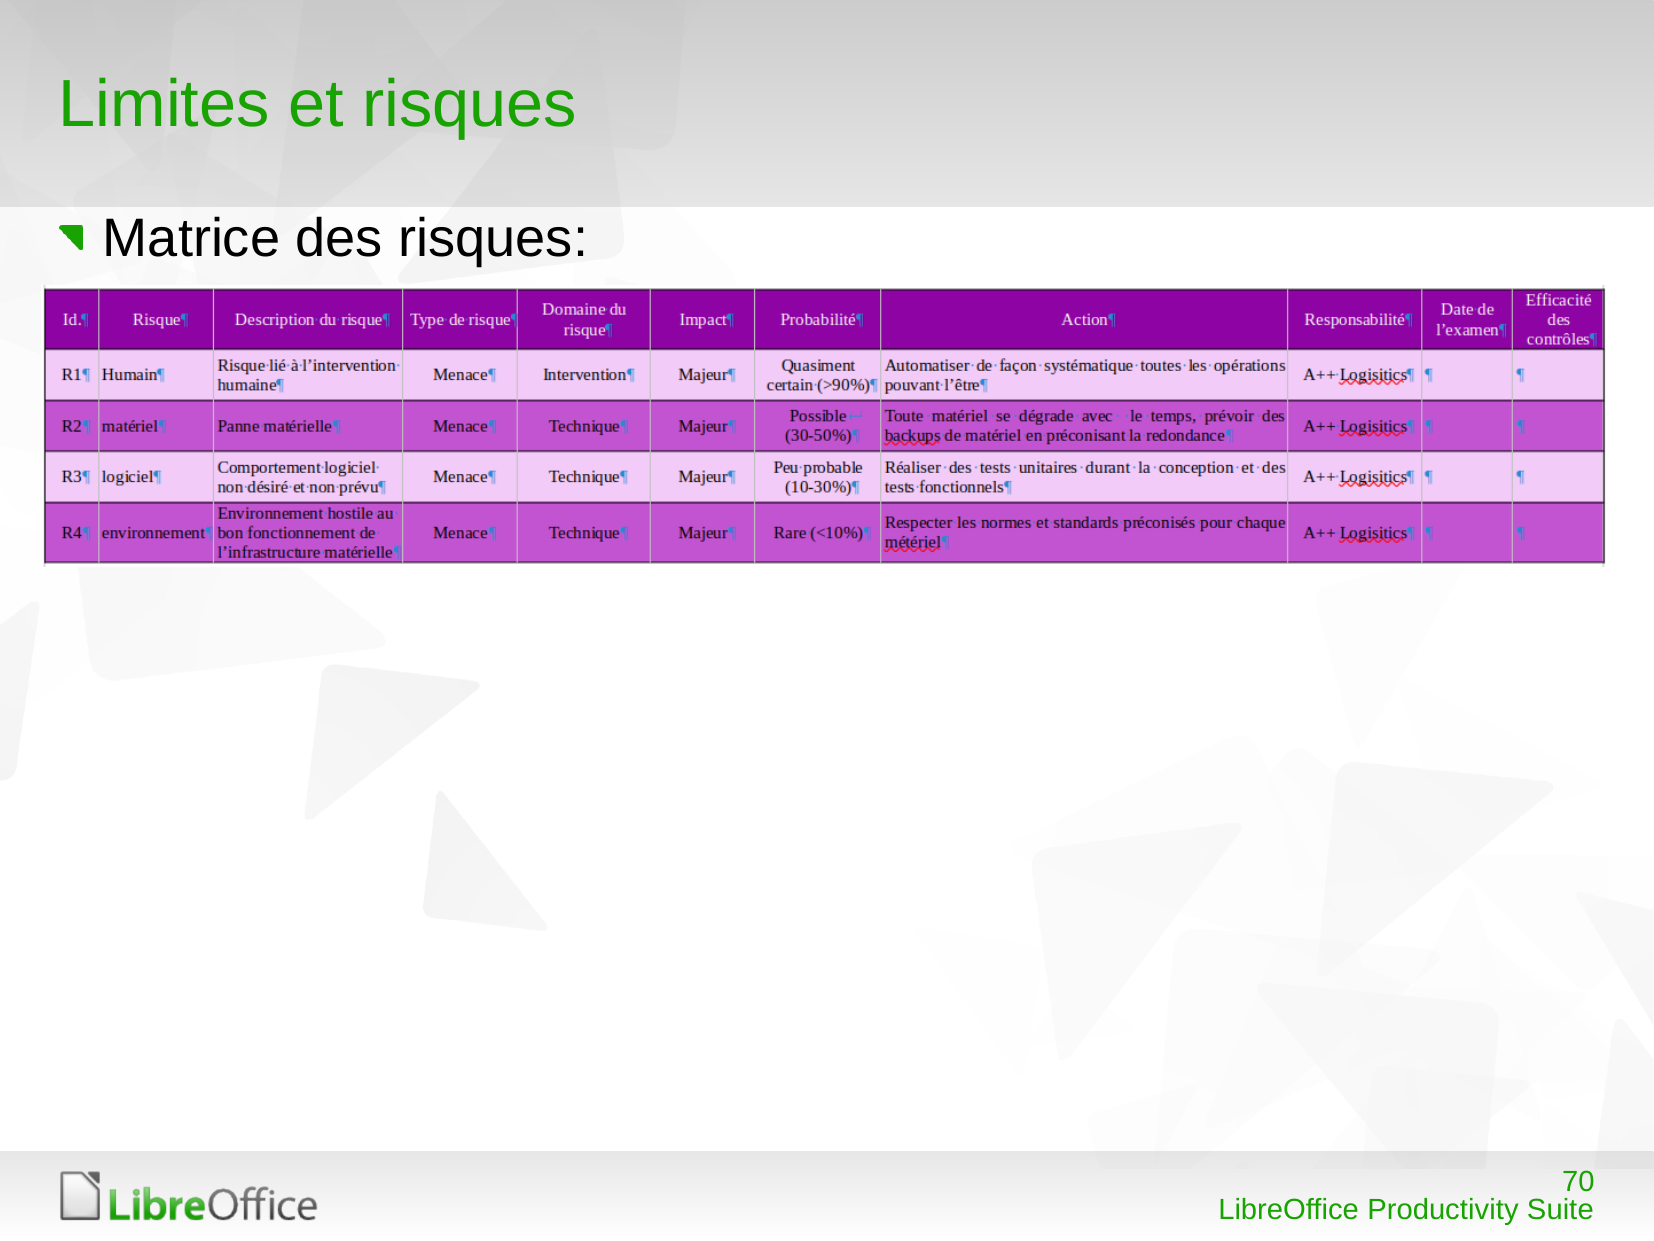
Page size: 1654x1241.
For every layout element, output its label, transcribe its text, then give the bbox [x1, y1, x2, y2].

title Limites et risques [59, 29, 1595, 178]
list Matrice des risques: [59, 171, 798, 285]
picture [41, 1152, 337, 1240]
picture [0, 0, 1654, 1169]
